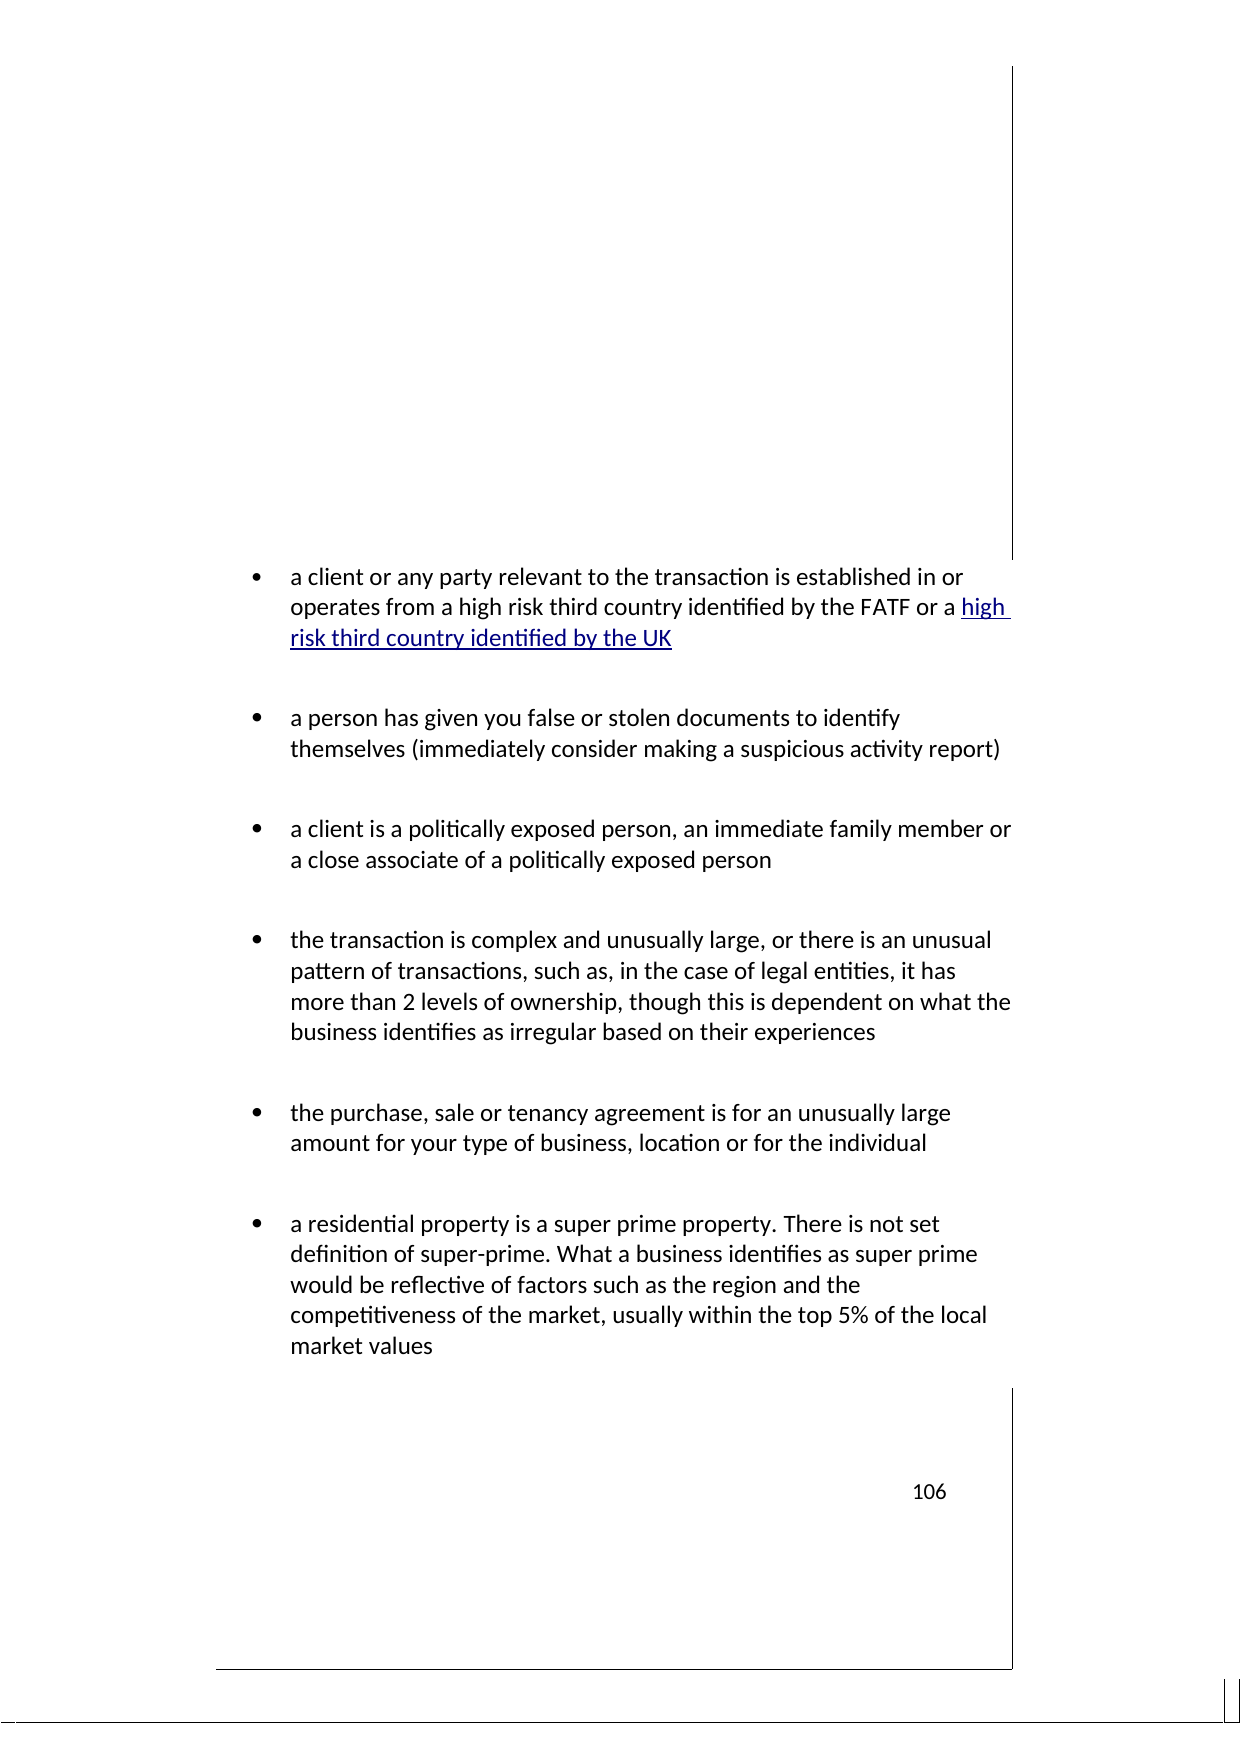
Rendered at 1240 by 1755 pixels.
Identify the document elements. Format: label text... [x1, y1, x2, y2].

list the purchase, sale or tenancy agreement is for an unusually large amount for your type of business, location or for the individual [253, 1097, 1012, 1158]
list a residential property is a super prime property. There is not set definition of super-prime. What a business identifies as super prime would be reflective of factors such as the region and the competitiveness of the market, usually within the top 5% of the local market values [253, 1208, 1012, 1360]
list a person has given you false or stolen documents to identify themselves (immediately consider making a suspicious activity report) [253, 702, 1012, 763]
list a client is a politically exposed person, an immediate family member or a close associate of a politically exposed person [253, 813, 1012, 874]
list the transaction is complex and unusually large, or there is an unusual pattern of transactions, such as, in the case of legal entities, it has more than 2 levels of ownership, though this is dependent on what the business identifies as irregular based on their experiences [253, 924, 1012, 1047]
list a client or any party relevant to the transaction is established in or operates from a high risk third country identified by the FATF or a high risk third country identified by the UK [253, 561, 1012, 652]
